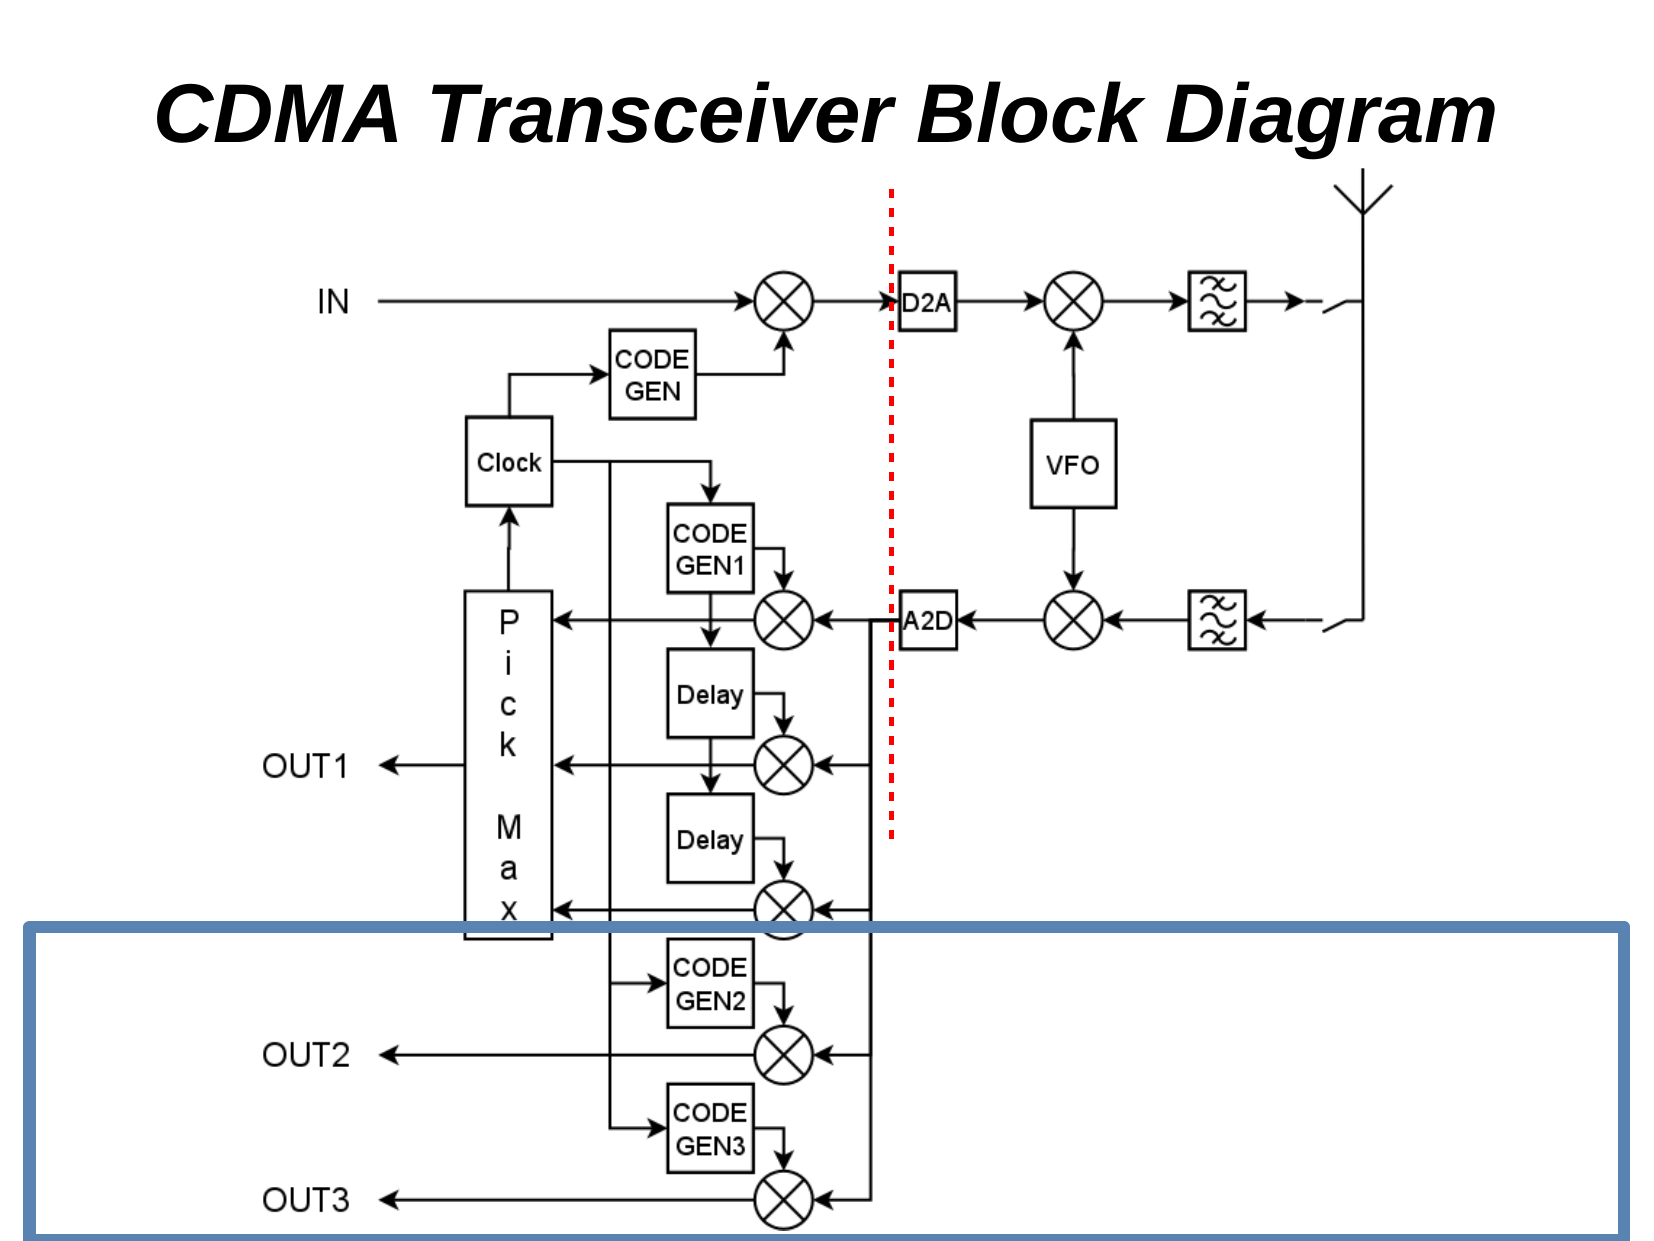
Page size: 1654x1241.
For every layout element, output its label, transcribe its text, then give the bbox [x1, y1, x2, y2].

picture [262, 933, 1395, 1231]
picture [262, 167, 1395, 921]
title CDMA Transceiver Block Diagram [82, 49, 1571, 178]
